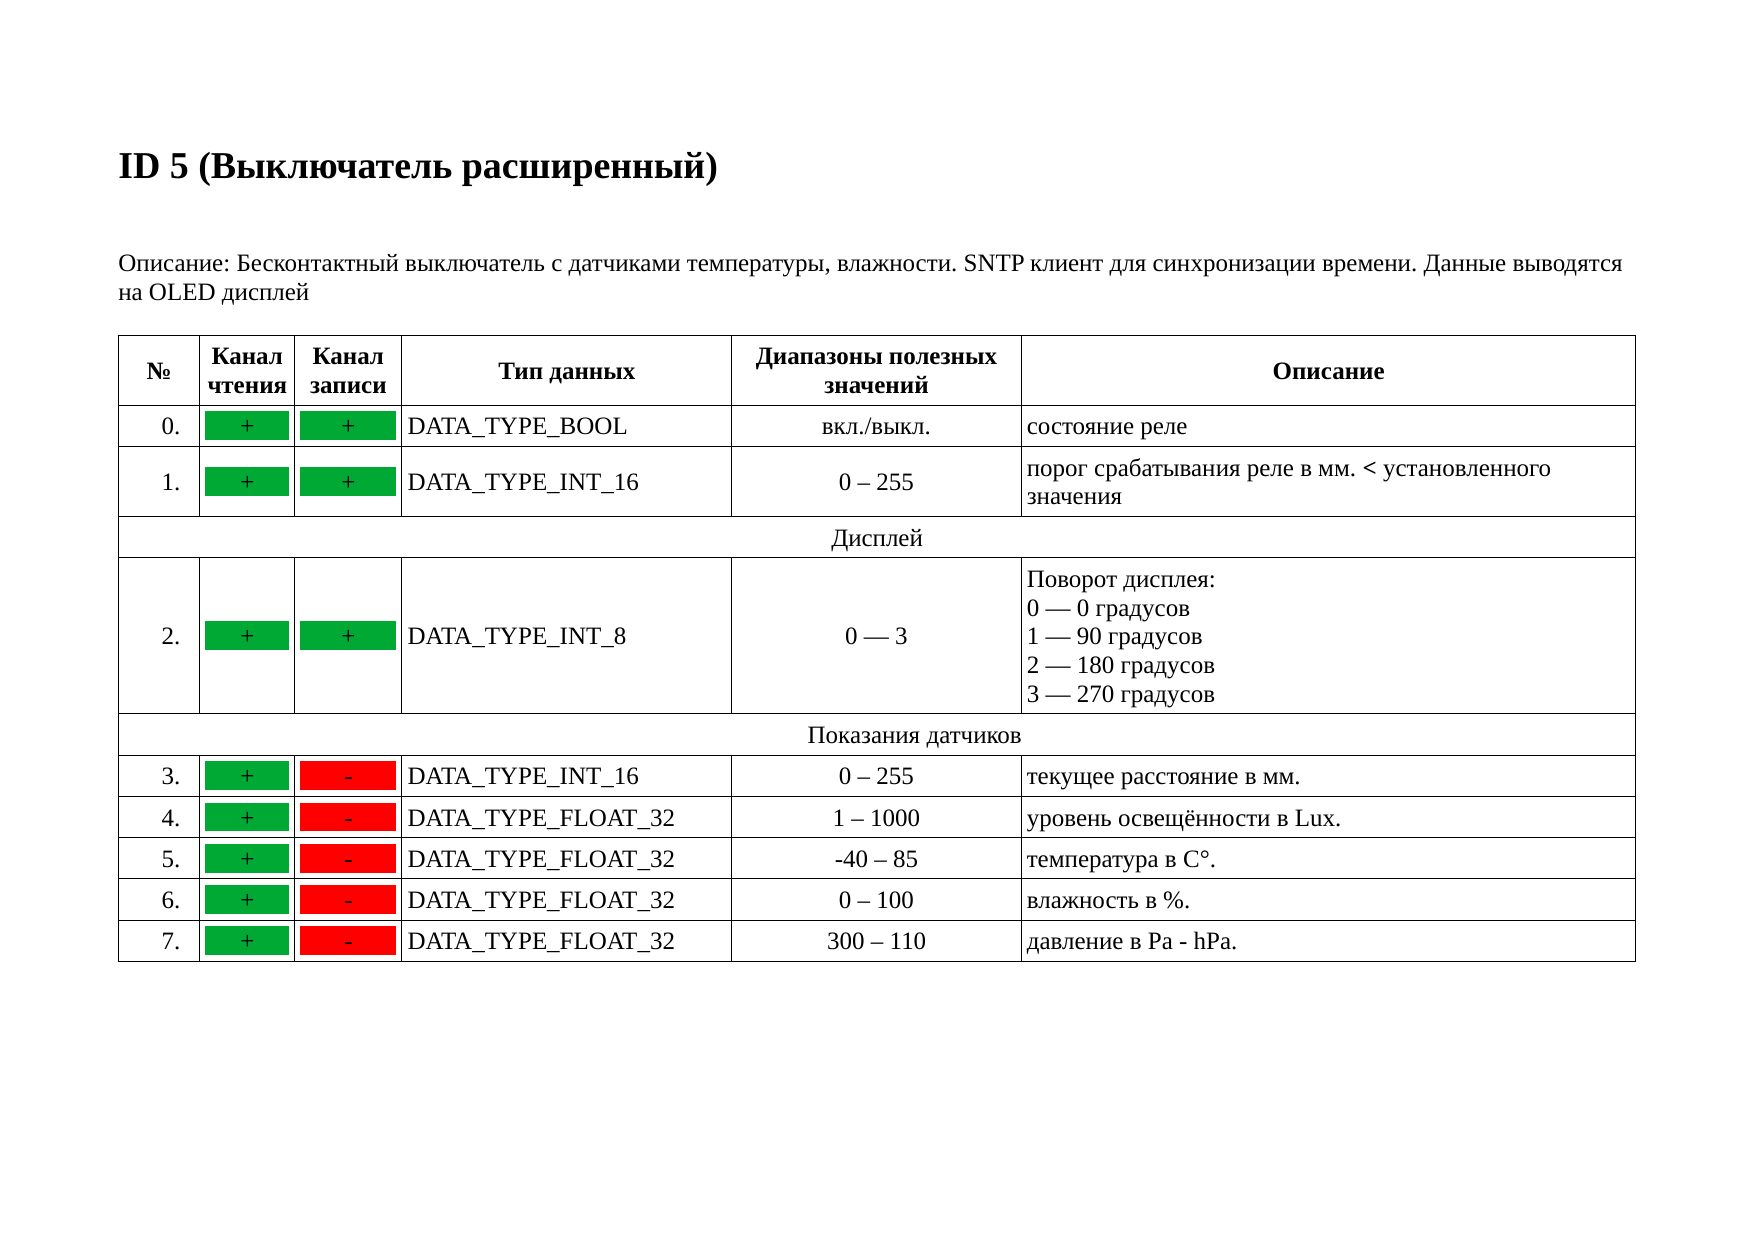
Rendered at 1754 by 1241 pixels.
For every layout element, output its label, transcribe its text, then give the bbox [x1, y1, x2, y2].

table_cell + [200, 921, 294, 961]
subtitle ID 5 (Выключатель расширенный) [118, 143, 1636, 187]
table_cell DATA_TYPE_INT_16 [402, 447, 731, 516]
text Описание: Бесконтактный выключатель с датчиками температуры, влажности. SNTP клиент для синхронизации времени. Данные выводятся на OLED дисплей [118, 248, 1636, 306]
table_cell + [200, 447, 294, 516]
table_header Тип данных [402, 336, 731, 404]
table_cell 300 – 110 [732, 921, 1021, 961]
table_cell + [200, 756, 294, 796]
table_cell 0 – 255 [732, 756, 1021, 796]
table_cell 0 — 3 [732, 558, 1021, 713]
table_cell Поворот дисплея: 0 — 0 градусов 1 — 90 градусов 2 — 180 градусов 3 — 270 градусов [1022, 558, 1635, 713]
table_header № [119, 336, 199, 404]
table_cell давление в Pa - hPa. [1022, 921, 1635, 961]
table_cell + [295, 406, 401, 446]
table_cell 0 – 255 [732, 447, 1021, 516]
table_cell DATA_TYPE_FLOAT_32 [402, 797, 731, 837]
table_cell вкл./выкл. [732, 406, 1021, 446]
table_cell + [200, 406, 294, 446]
table_cell DATA_TYPE_FLOAT_32 [402, 921, 731, 961]
table_cell DATA_TYPE_INT_16 [402, 756, 731, 796]
table_cell [119, 838, 199, 878]
table_cell порог срабатывания реле в мм. < установленного значения [1022, 447, 1635, 516]
table_cell [119, 756, 199, 796]
table_cell -40 – 85 [732, 838, 1021, 878]
table_cell [119, 921, 199, 961]
table_cell Показания датчиков [119, 714, 1635, 754]
table_cell - [295, 921, 401, 961]
table_cell [119, 558, 199, 713]
table_cell + [200, 797, 294, 837]
table_cell уровень освещённости в Lux. [1022, 797, 1635, 837]
table_cell Дисплей [119, 517, 1635, 557]
table_cell + [200, 879, 294, 919]
table_header Канал записи [295, 336, 401, 404]
table_header Канал чтения [200, 336, 294, 404]
table_cell - [295, 838, 401, 878]
table_cell 0 – 100 [732, 879, 1021, 919]
table_cell - [295, 756, 401, 796]
table_cell DATA_TYPE_INT_8 [402, 558, 731, 713]
table_cell DATA_TYPE_FLOAT_32 [402, 879, 731, 919]
table_cell + [295, 558, 401, 713]
table_cell + [200, 838, 294, 878]
table_cell DATA_TYPE_BOOL [402, 406, 731, 446]
table_cell [119, 797, 199, 837]
table_cell + [200, 558, 294, 713]
table_cell влажность в %. [1022, 879, 1635, 919]
table_cell текущее расстояние в мм. [1022, 756, 1635, 796]
table_cell температура в C°. [1022, 838, 1635, 878]
table_header Диапазоны полезных значений [732, 336, 1021, 404]
table_cell [119, 879, 199, 919]
table_cell - [295, 797, 401, 837]
table_cell DATA_TYPE_FLOAT_32 [402, 838, 731, 878]
table_cell [119, 406, 199, 446]
table_cell состояние реле [1022, 406, 1635, 446]
table_cell - [295, 879, 401, 919]
table_cell + [295, 447, 401, 516]
table_cell [119, 447, 199, 516]
table_cell 1 – 1000 [732, 797, 1021, 837]
table_header Описание [1022, 336, 1635, 404]
